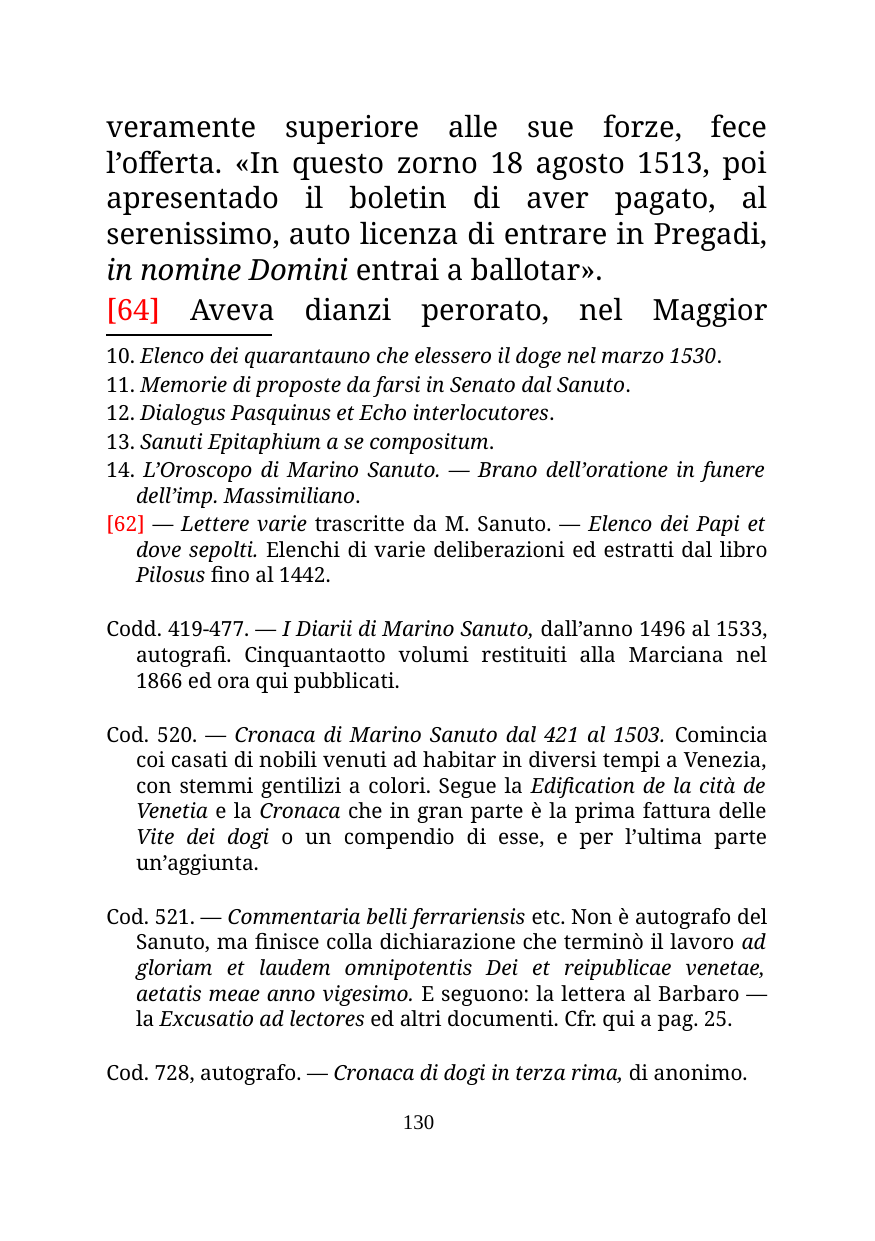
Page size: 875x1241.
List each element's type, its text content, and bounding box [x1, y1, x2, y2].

text 10. Elenco dei quarantauno che elessero il doge nel marzo 1530. [106, 341, 768, 370]
text 12. Dialogus Pasquinus et Echo interlocutores. [106, 398, 768, 427]
text 13. Sanuti Epitaphium a se compositum. [106, 427, 768, 455]
text Cod. 728, autografo. — Cronaca di dogi in terza rima, di anonimo. [106, 1058, 768, 1087]
text Cod. 520. — Cronaca di Marino Sanuto dal 421 al 1503. Comincia coi casati di nobili venuti ad habitar in diversi tempi a Venezia, con stemmi gentilizi a colori. Segue la Edification de la cità de Venetia e la Cronaca che in gran parte è la prima fattura delle Vite dei dogi o un compendio di esse, e per l’ultima parte un’aggiunta. [106, 720, 768, 876]
text veramente superiore alle sue forze, fece l’offerta. «In questo zorno 18 agosto 1513, poi apresentado il boletin di aver pagato, al serenissimo, auto licenza di entrare in Pregadi, in nomine Domini entrai a ballotar». [106, 106, 768, 289]
text 11. Memorie di proposte da farsi in Senato dal Sanuto. [106, 370, 768, 398]
text 14. L’Oroscopo di Marino Sanuto. — Brano dell’oratione in funere dell’imp. Massimiliano. [106, 455, 768, 509]
text [62] — Lettere varie trascritte da M. Sanuto. — Elenco dei Papi et dove sepolti. Elenchi di varie deliberazioni ed estratti dal libro Pilosus fino al 1442. [106, 509, 768, 589]
text Cod. 521. — Commentaria belli ferrariensis etc. Non è autografo del Sanuto, ma finisce colla dichiarazione che terminò il lavoro ad gloriam et laudem omnipotentis Dei et reipublicae venetae, aetatis meae anno vigesimo. E seguono: la lettera al Barbaro — la Excusatio ad lectores ed altri documenti. Cfr. qui a pag. 25. [106, 902, 768, 1033]
text Codd. 419-477. — I Diarii di Marino Sanuto, dall’anno 1496 al 1533, autografi. Cinquantaotto volumi restituiti alla Marciana nel 1866 ed ora qui pubblicati. [106, 614, 768, 694]
text [64] Aveva dianzi perorato, nel Maggior [106, 289, 768, 328]
